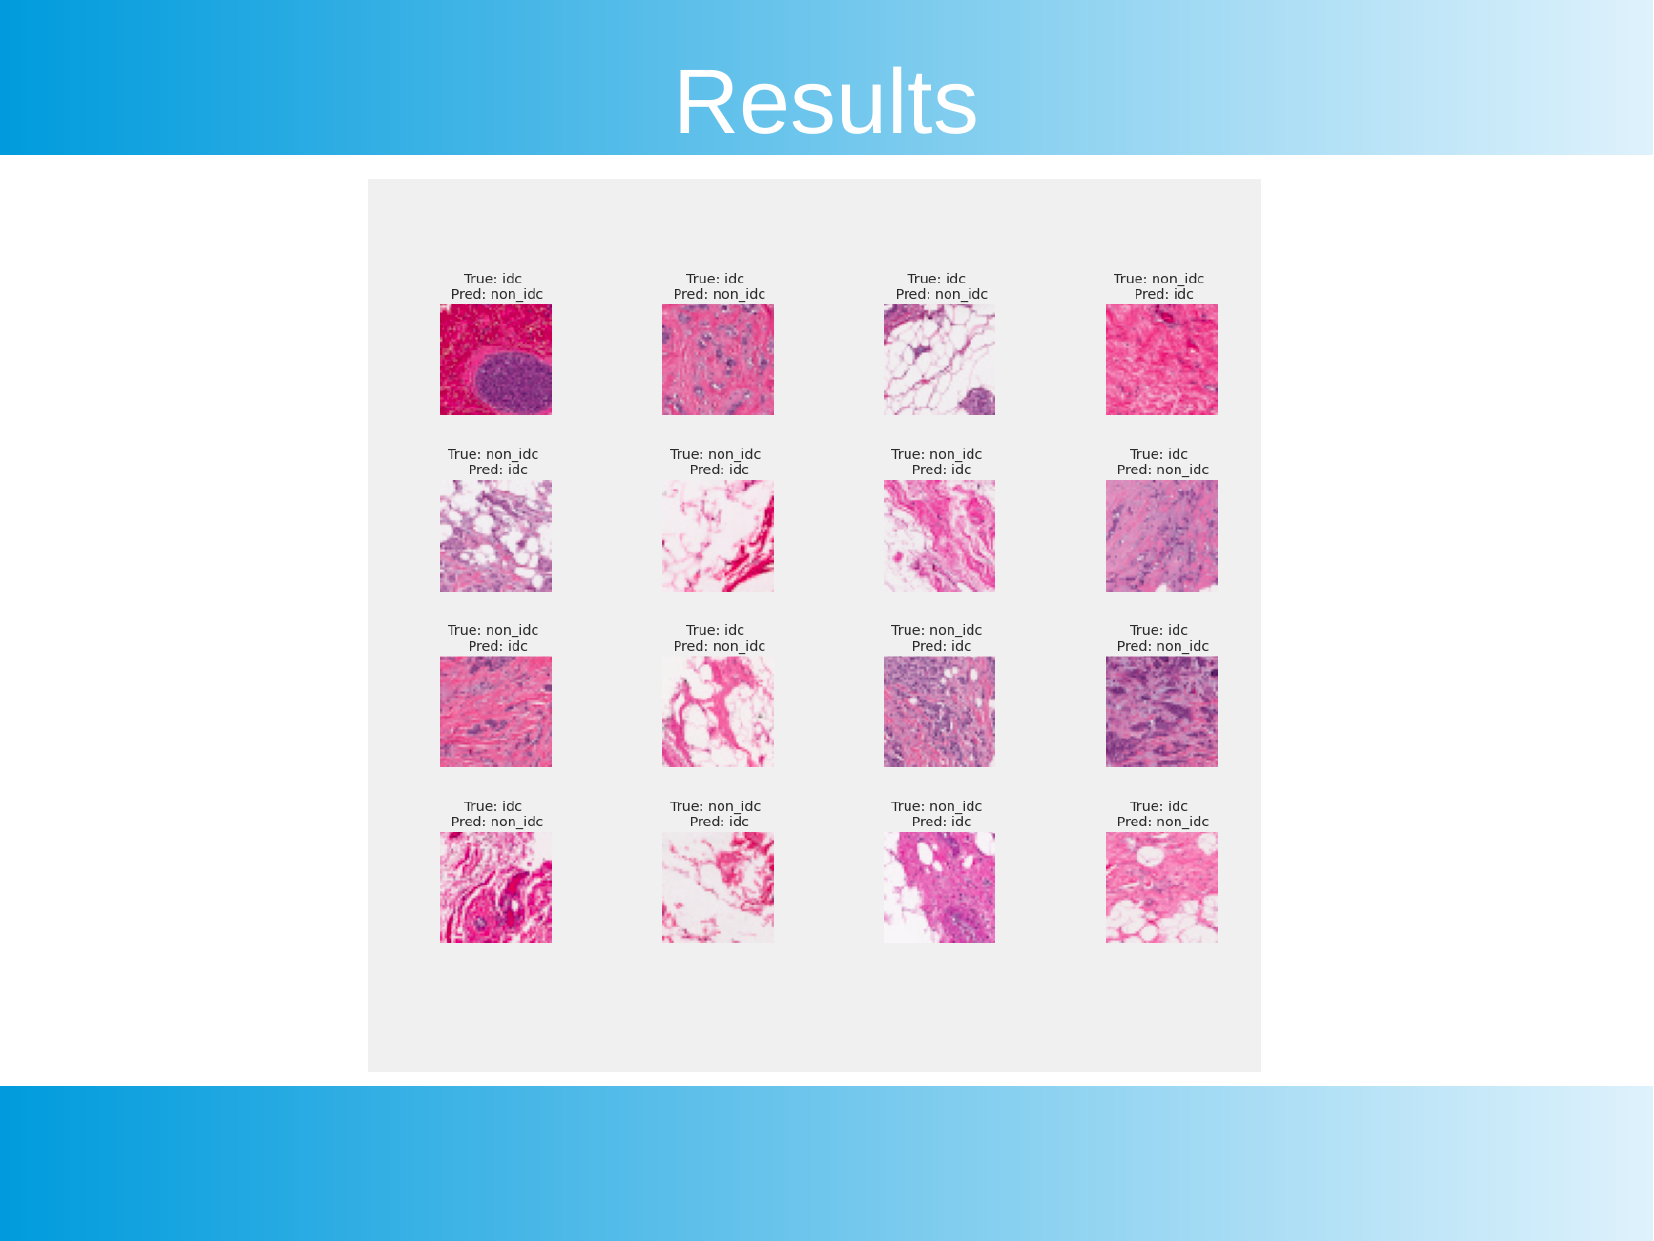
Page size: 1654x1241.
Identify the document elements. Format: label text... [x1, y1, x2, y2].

title Results [82, 49, 1571, 155]
picture [368, 179, 1261, 1072]
